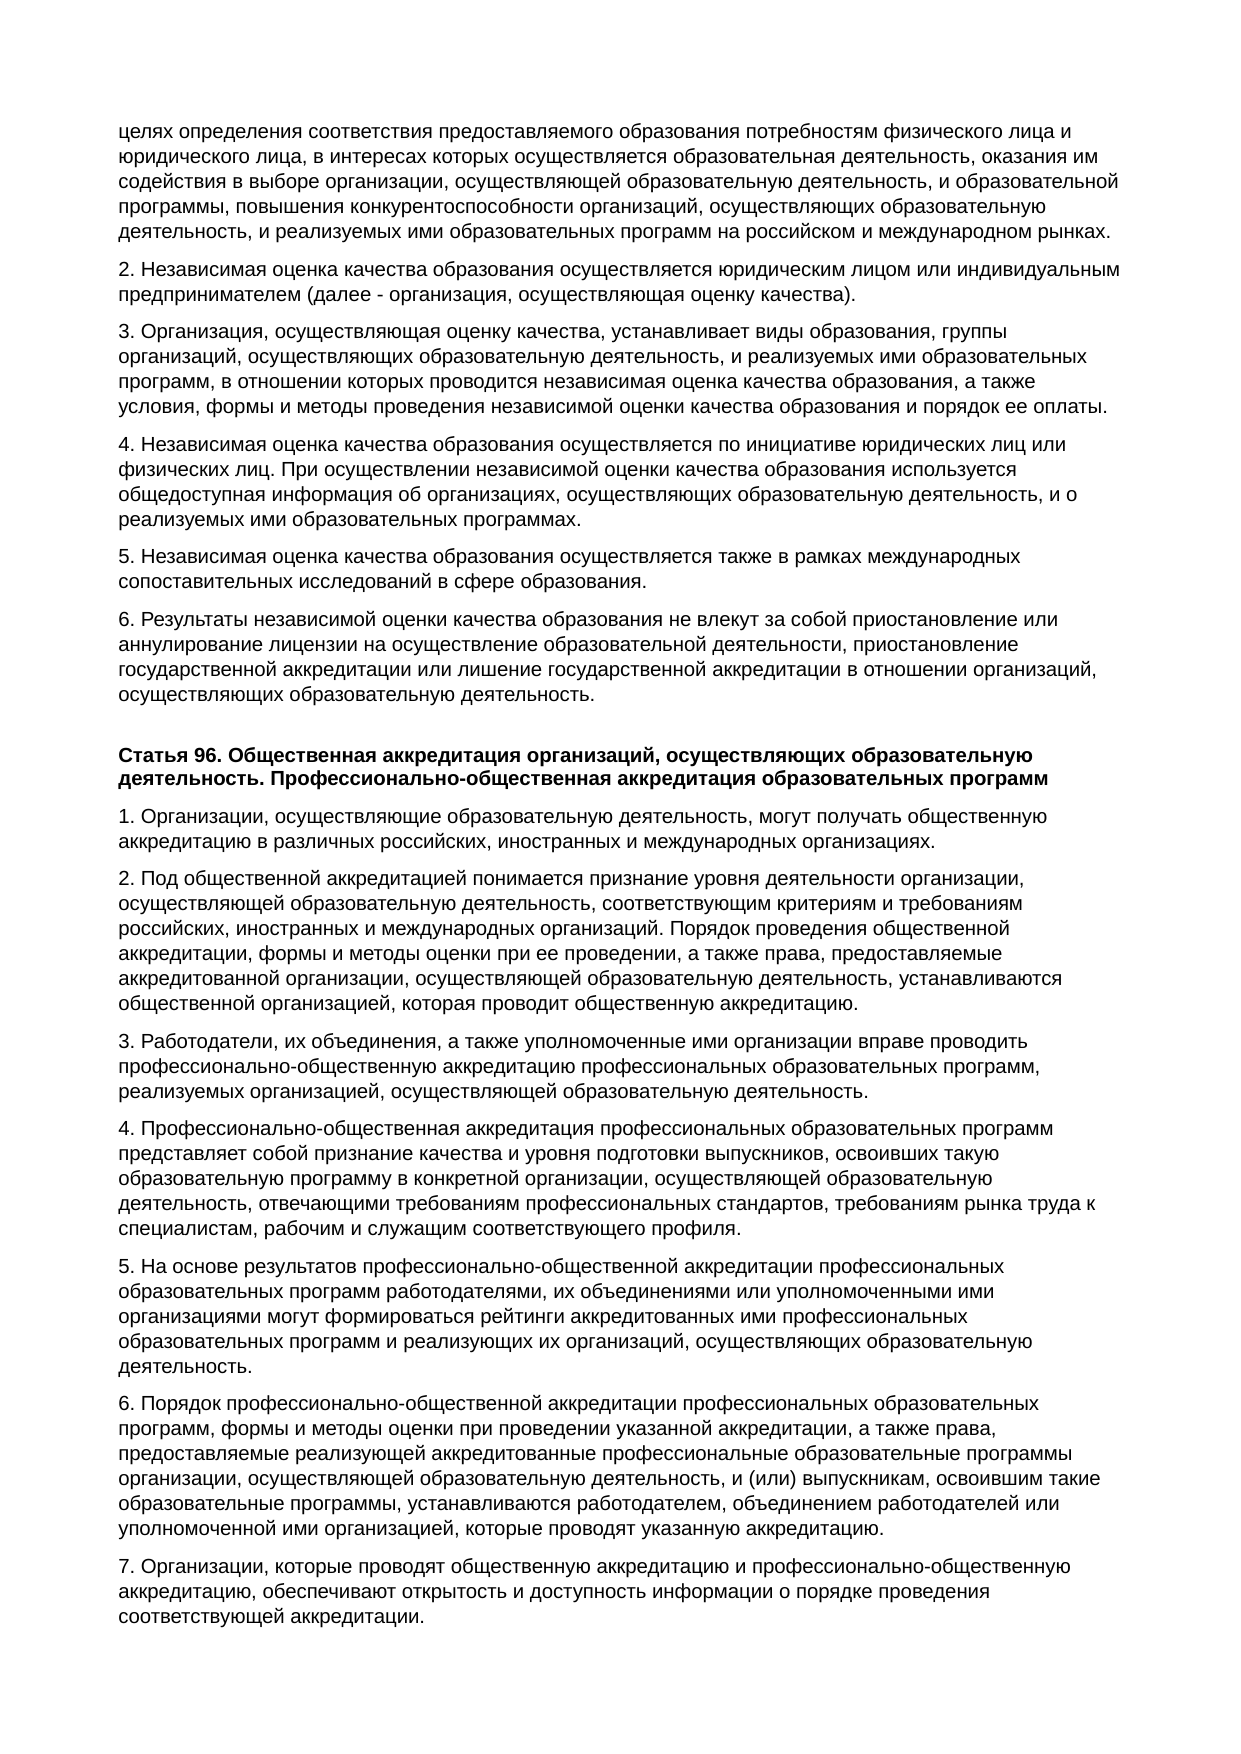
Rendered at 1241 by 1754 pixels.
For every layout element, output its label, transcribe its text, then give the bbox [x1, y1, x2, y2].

text 1. Организации, осуществляющие образовательную деятельность, могут получать общественную аккредитацию в различных российских, иностранных и международных организациях. [118, 802, 1122, 852]
subtitle Статья 96. Общественная аккредитация организаций, осуществляющих образовательную деятельность. Профессионально-общественная аккредитация образовательных программ [118, 743, 1122, 790]
text 4. Профессионально-общественная аккредитация профессиональных образовательных программ представляет собой признание качества и уровня подготовки выпускников, освоивших такую образовательную программу в конкретной организации, осуществляющей образовательную деятельность, отвечающими требованиям профессиональных стандартов, требованиям рынка труда к специалистам, рабочим и служащим соответствующего профиля. [118, 1115, 1122, 1240]
text 2. Под общественной аккредитацией понимается признание уровня деятельности организации, осуществляющей образовательную деятельность, соответствующим критериям и требованиям российских, иностранных и международных организаций. Порядок проведения общественной аккредитации, формы и методы оценки при ее проведении, а также права, предоставляемые аккредитованной организации, осуществляющей образовательную деятельность, устанавливаются общественной организацией, которая проводит общественную аккредитацию. [118, 865, 1122, 1015]
text 7. Организации, которые проводят общественную аккредитацию и профессионально-общественную аккредитацию, обеспечивают открытость и доступность информации о порядке проведения соответствующей аккредитации. [118, 1552, 1122, 1627]
text 3. Организация, осуществляющая оценку качества, устанавливает виды образования, группы организаций, осуществляющих образовательную деятельность, и реализуемых ими образовательных программ, в отношении которых проводится независимая оценка качества образования, а также условия, формы и методы проведения независимой оценки качества образования и порядок ее оплаты. [118, 318, 1122, 418]
text 2. Независимая оценка качества образования осуществляется юридическим лицом или индивидуальным предпринимателем (далее - организация, осуществляющая оценку качества). [118, 256, 1122, 306]
text 5. На основе результатов профессионально-общественной аккредитации профессиональных образовательных программ работодателями, их объединениями или уполномоченными ими организациями могут формироваться рейтинги аккредитованных ими профессиональных образовательных программ и реализующих их организаций, осуществляющих образовательную деятельность. [118, 1252, 1122, 1377]
text 4. Независимая оценка качества образования осуществляется по инициативе юридических лиц или физических лиц. При осуществлении независимой оценки качества образования используется общедоступная информация об организациях, осуществляющих образовательную деятельность, и о реализуемых ими образовательных программах. [118, 431, 1122, 531]
text 5. Независимая оценка качества образования осуществляется также в рамках международных сопоставительных исследований в сфере образования. [118, 543, 1122, 593]
text 6. Результаты независимой оценки качества образования не влекут за собой приостановление или аннулирование лицензии на осуществление образовательной деятельности, приостановление государственной аккредитации или лишение государственной аккредитации в отношении организаций, осуществляющих образовательную деятельность. [118, 606, 1122, 706]
text 6. Порядок профессионально-общественной аккредитации профессиональных образовательных программ, формы и методы оценки при проведении указанной аккредитации, а также права, предоставляемые реализующей аккредитованные профессиональные образовательные программы организации, осуществляющей образовательную деятельность, и (или) выпускникам, освоившим такие образовательные программы, устанавливаются работодателем, объединением работодателей или уполномоченной ими организацией, которые проводят указанную аккредитацию. [118, 1390, 1122, 1540]
text 3. Работодатели, их объединения, а также уполномоченные ими организации вправе проводить профессионально-общественную аккредитацию профессиональных образовательных программ, реализуемых организацией, осуществляющей образовательную деятельность. [118, 1027, 1122, 1102]
text целях определения соответствия предоставляемого образования потребностям физического лица и юридического лица, в интересах которых осуществляется образовательная деятельность, оказания им содействия в выборе организации, осуществляющей образовательную деятельность, и образовательной программы, повышения конкурентоспособности организаций, осуществляющих образовательную деятельность, и реализуемых ими образовательных программ на российском и международном рынках. [118, 118, 1122, 243]
